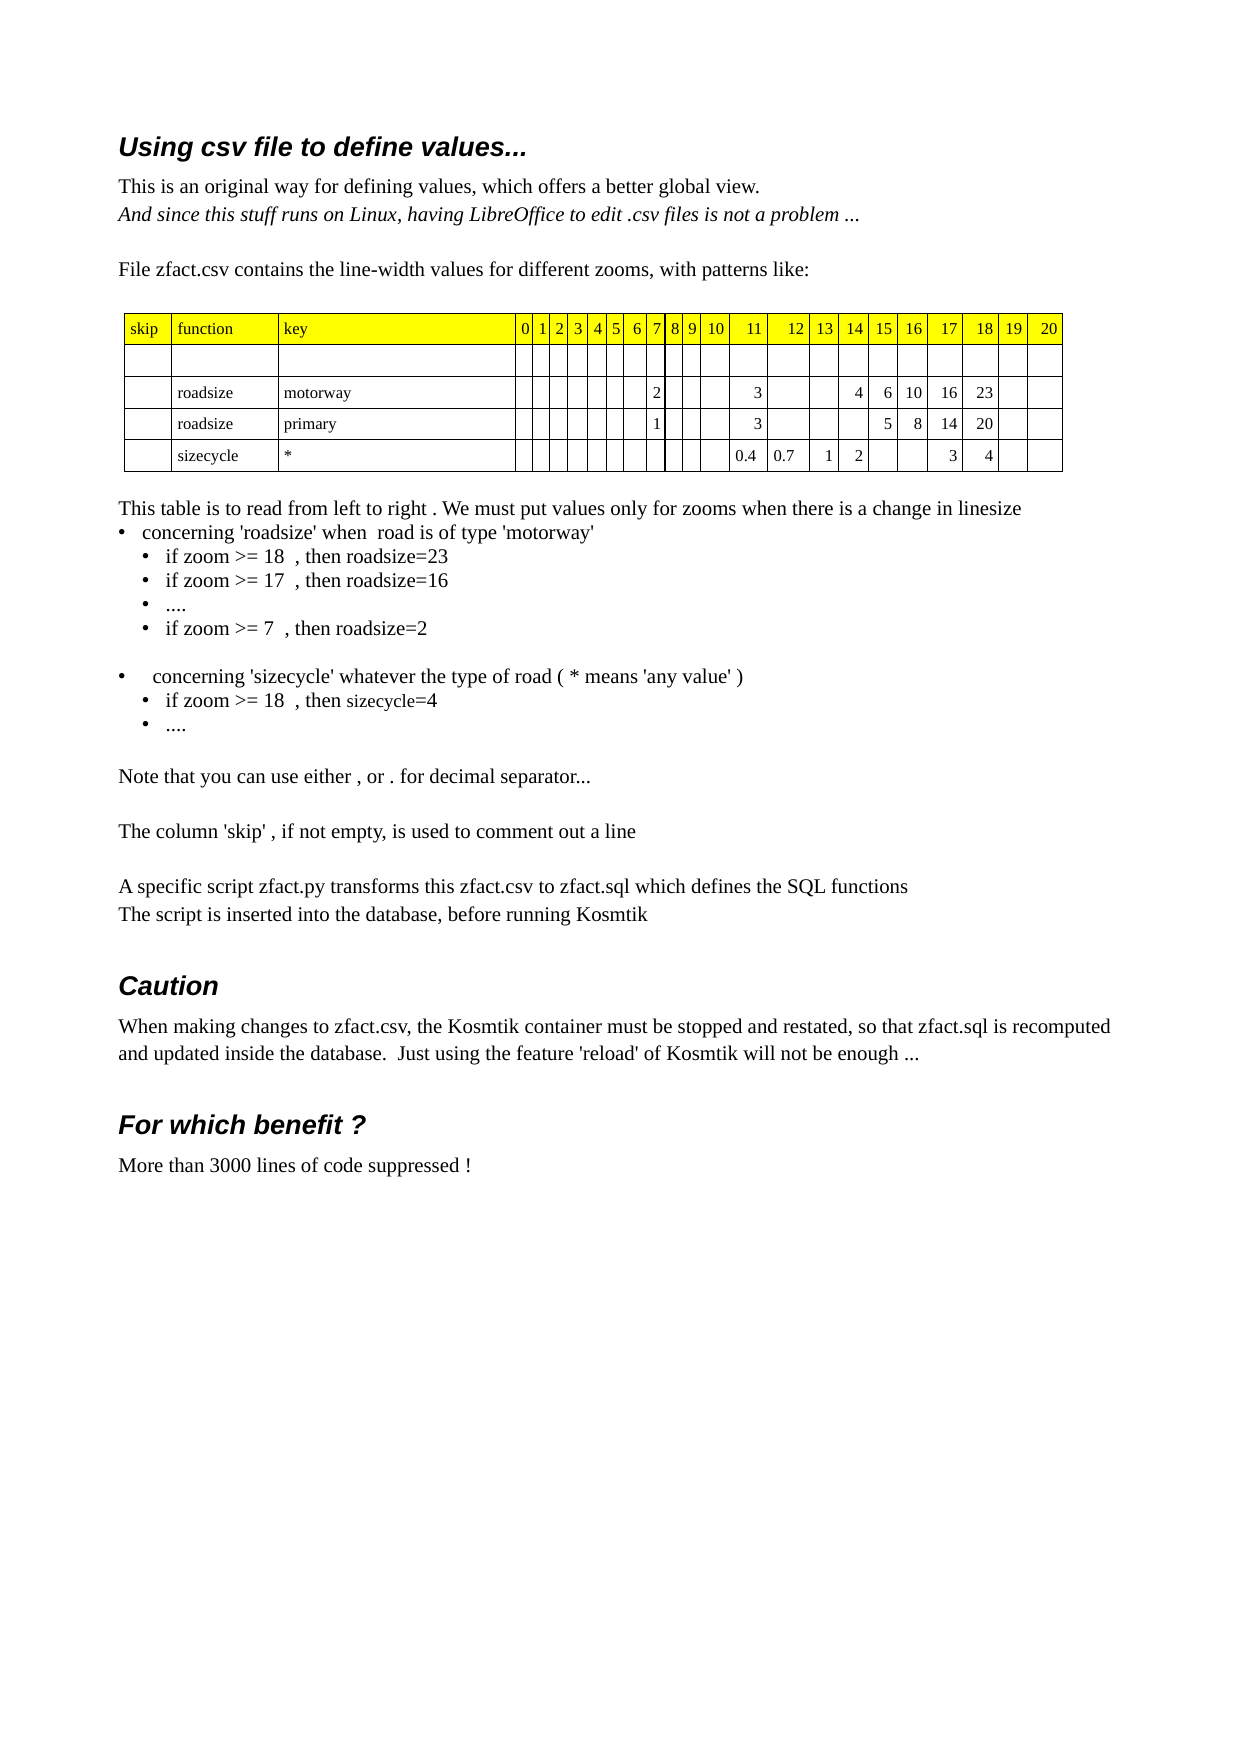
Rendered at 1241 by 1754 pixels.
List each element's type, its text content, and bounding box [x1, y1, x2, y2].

table_header 2 [550, 314, 567, 344]
table_cell [516, 345, 532, 376]
table_cell [624, 440, 646, 471]
list concerning 'sizecycle' whatever the type of road ( * means 'any value' ) [118, 664, 1122, 688]
table_cell [125, 345, 171, 376]
text More than 3000 lines of code suppressed ! [118, 1153, 1122, 1177]
text This table is to read from left to right . We must put values only for zooms when there is a change in linesize [118, 496, 1122, 520]
text When making changes to zfact.csv, the Kosmtik container must be stopped and restated, so that zfact.sql is recomputed and updated inside the database. Just using the feature 'reload' of Kosmtik will not be enough ... [118, 1013, 1122, 1065]
table_cell [999, 377, 1027, 407]
table_cell [607, 440, 623, 471]
table_header skip [125, 314, 171, 344]
table_cell [550, 440, 567, 471]
text A specific script zfact.py transforms this zfact.csv to zfact.sql which defines the SQL functions [118, 874, 1122, 898]
list if zoom >= 18 , then sizecycle=4 [142, 688, 1122, 712]
table_cell 23 [963, 377, 998, 407]
table_cell [898, 345, 927, 376]
table_cell 6 [869, 377, 897, 407]
table_header 20 [1028, 314, 1062, 344]
table_cell [683, 345, 700, 376]
table_cell [533, 409, 549, 439]
text The script is inserted into the database, before running Kosmtik [118, 902, 1122, 926]
table_cell [810, 409, 838, 439]
table_cell 3 [730, 377, 767, 407]
table_cell 14 [928, 409, 962, 439]
table_header 8 [666, 314, 682, 344]
table_cell [999, 345, 1027, 376]
table_cell [516, 377, 532, 407]
table_cell [666, 409, 682, 439]
table_cell 4 [963, 440, 998, 471]
table_cell [550, 345, 567, 376]
table_cell [683, 440, 700, 471]
text The column 'skip' , if not empty, is used to comment out a line [118, 819, 1122, 843]
table_header 13 [810, 314, 838, 344]
table_cell [928, 345, 962, 376]
table_header 4 [588, 314, 606, 344]
table_cell [568, 345, 587, 376]
text And since this stuff runs on Linux, having LibreOffice to edit .csv files is not a problem ... [118, 202, 1122, 226]
table_cell [810, 345, 838, 376]
list .... [142, 592, 1122, 616]
list if zoom >= 7 , then roadsize=2 [142, 616, 1122, 640]
table_cell [607, 377, 623, 407]
table_cell [533, 377, 549, 407]
table_cell [550, 377, 567, 407]
table_header 6 [624, 314, 646, 344]
table_header 14 [839, 314, 868, 344]
table_cell [588, 440, 606, 471]
table_cell [683, 409, 700, 439]
table_cell [666, 377, 682, 407]
table_cell [125, 377, 171, 407]
table_header 0 [516, 314, 532, 344]
table_cell [125, 440, 171, 471]
table_header 15 [869, 314, 897, 344]
table_cell [588, 377, 606, 407]
table_header 10 [701, 314, 729, 344]
table_cell [839, 345, 868, 376]
table_cell [701, 409, 729, 439]
table_cell [701, 345, 729, 376]
list if zoom >= 18 , then roadsize=23 [142, 544, 1122, 568]
table_cell primary [279, 409, 515, 439]
table_cell [666, 345, 682, 376]
table_cell [999, 440, 1027, 471]
table_header key [279, 314, 515, 344]
table_cell 0.4 [730, 440, 767, 471]
table_cell [125, 409, 171, 439]
table_cell [607, 409, 623, 439]
table_cell [701, 440, 729, 471]
table_cell [999, 409, 1027, 439]
table_cell 10 [898, 377, 927, 407]
table_cell 5 [869, 409, 897, 439]
table_cell sizecycle [172, 440, 278, 471]
list concerning 'roadsize' when road is of type 'motorway' [118, 520, 1122, 544]
table_cell [1028, 409, 1062, 439]
table_cell [624, 409, 646, 439]
table_cell [624, 377, 646, 407]
table_cell [516, 440, 532, 471]
text Note that you can use either , or . for decimal separator... [118, 764, 1122, 788]
table_cell [172, 345, 278, 376]
table_cell [1028, 345, 1062, 376]
table_cell [701, 377, 729, 407]
table_cell 2 [839, 440, 868, 471]
subtitle For which benefit ? [118, 1109, 1122, 1140]
table_cell [1028, 440, 1062, 471]
table_cell [588, 345, 606, 376]
table_header 5 [607, 314, 623, 344]
table_cell [1028, 377, 1062, 407]
table_cell 4 [839, 377, 868, 407]
table_cell 1 [810, 440, 838, 471]
table_cell [869, 345, 897, 376]
subtitle Using csv file to define values... [118, 131, 1122, 162]
table_cell [768, 345, 809, 376]
table_header function [172, 314, 278, 344]
table_cell 1 [647, 409, 664, 439]
text This is an original way for defining values, which offers a better global view. [118, 174, 1122, 198]
table_header 18 [963, 314, 998, 344]
table_cell [279, 345, 515, 376]
table_header 9 [683, 314, 700, 344]
table_cell [647, 345, 664, 376]
table_cell 3 [928, 440, 962, 471]
table_cell 3 [730, 409, 767, 439]
table_cell [810, 377, 838, 407]
table_cell [730, 345, 767, 376]
table_header 1 [533, 314, 549, 344]
table_cell [963, 345, 998, 376]
table_cell [533, 440, 549, 471]
table_cell [533, 345, 549, 376]
table_cell roadsize [172, 377, 278, 407]
list .... [142, 712, 1122, 736]
table_cell [624, 345, 646, 376]
table_cell [768, 409, 809, 439]
table_cell [869, 440, 897, 471]
table_header 3 [568, 314, 587, 344]
table_cell [568, 377, 587, 407]
table_cell [568, 440, 587, 471]
table_cell 2 [647, 377, 664, 407]
table_header 7 [647, 314, 664, 344]
table_cell [683, 377, 700, 407]
table_cell [607, 345, 623, 376]
table_cell [568, 409, 587, 439]
table_cell 16 [928, 377, 962, 407]
table_cell roadsize [172, 409, 278, 439]
table_cell [839, 409, 868, 439]
table_header 17 [928, 314, 962, 344]
table_header 19 [999, 314, 1027, 344]
table_cell 0.7 [768, 440, 809, 471]
table_cell 8 [898, 409, 927, 439]
table_cell * [279, 440, 515, 471]
table_cell [666, 440, 682, 471]
table_cell [898, 440, 927, 471]
table_cell [647, 440, 664, 471]
table_cell [588, 409, 606, 439]
table_cell [768, 377, 809, 407]
table_cell [550, 409, 567, 439]
table_header 16 [898, 314, 927, 344]
subtitle Caution [118, 970, 1122, 1001]
table_header 11 [730, 314, 767, 344]
table_cell motorway [279, 377, 515, 407]
table_header 12 [768, 314, 809, 344]
text File zfact.csv contains the line-width values for different zooms, with patterns like: [118, 257, 1122, 281]
table_cell 20 [963, 409, 998, 439]
list if zoom >= 17 , then roadsize=16 [142, 568, 1122, 592]
table_cell [516, 409, 532, 439]
